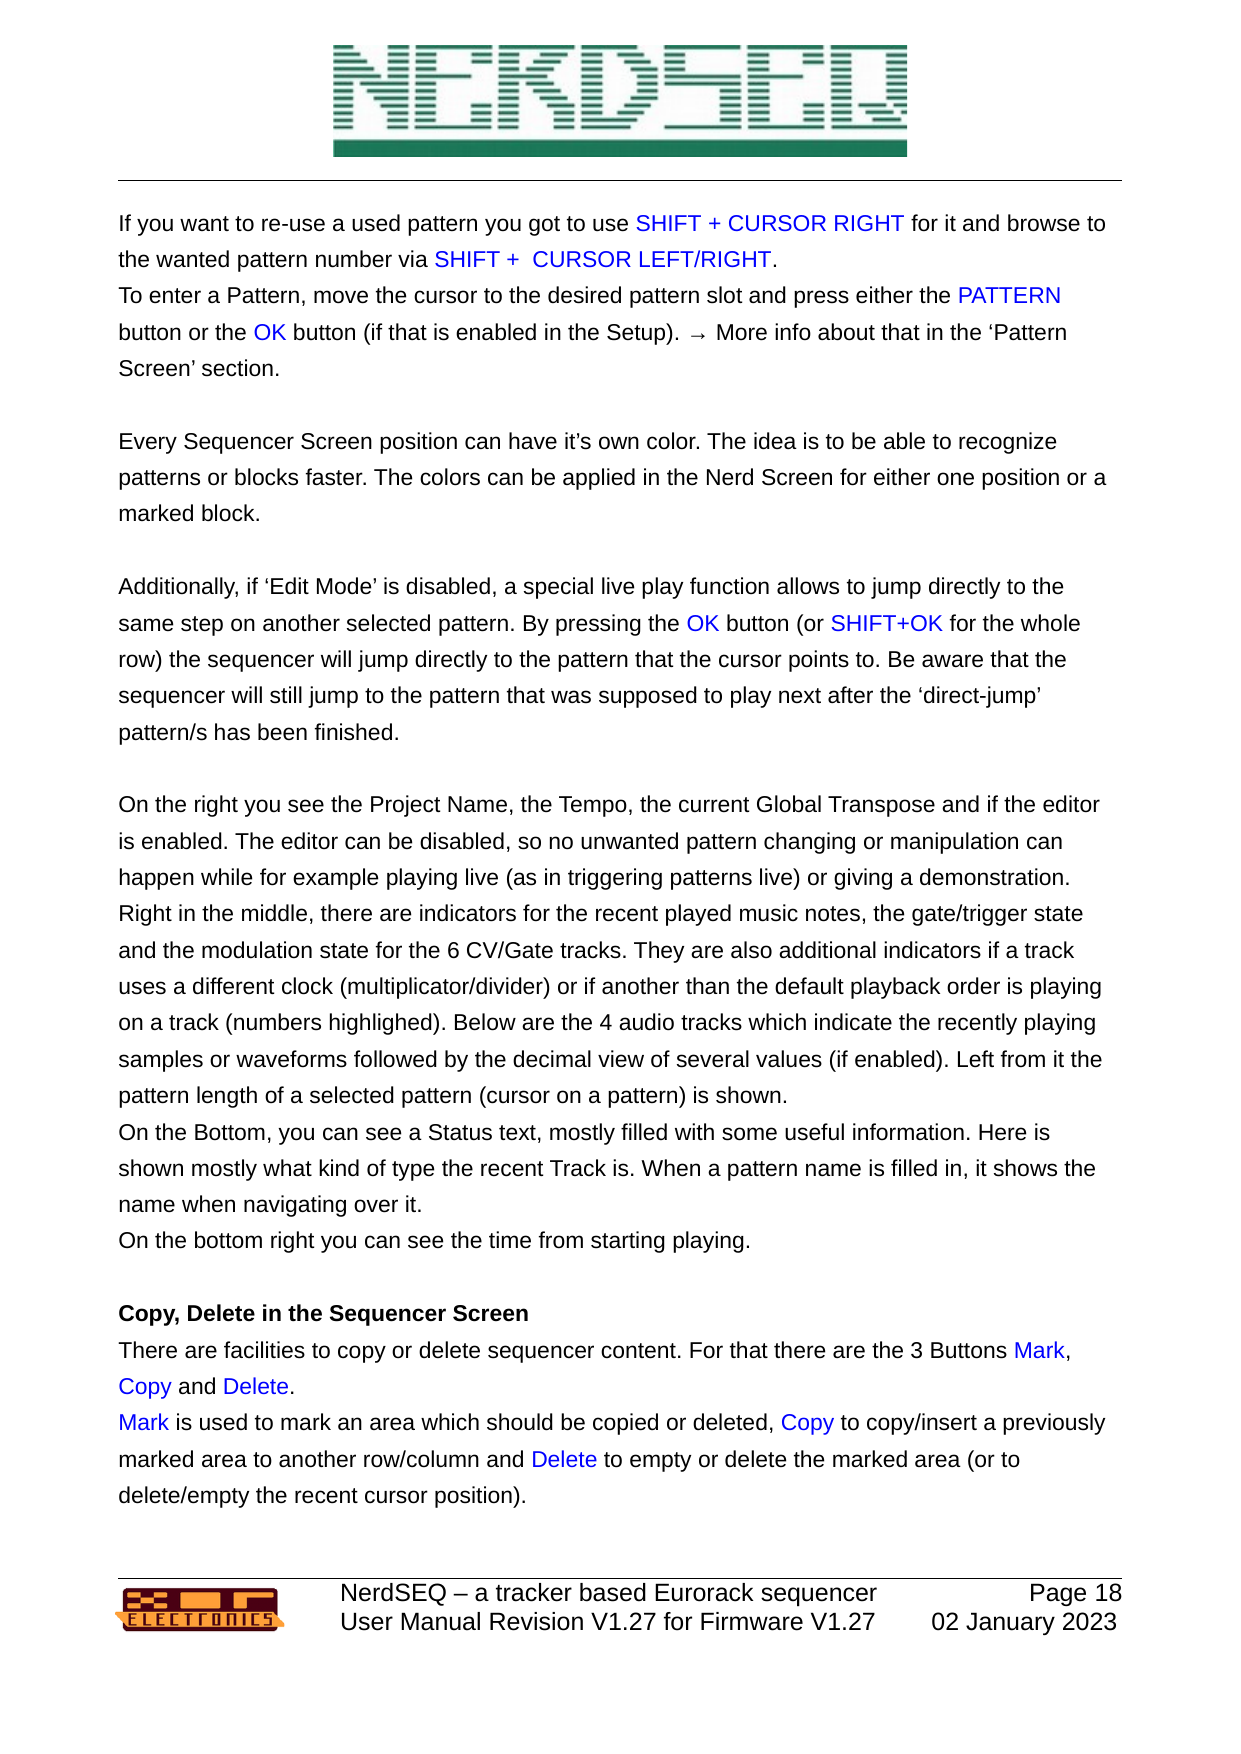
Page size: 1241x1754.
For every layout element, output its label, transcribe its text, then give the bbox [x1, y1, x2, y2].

text Every Sequencer Screen position can have it’s own color. The idea is to be able to recognize patterns or blocks faster. The colors can be applied in the Nerd Screen for either one position or a marked block. [118, 428, 1122, 527]
text On the right you see the Project Name, the Tempo, the current Global Transpose and if the editor is enabled. The editor can be disabled, so no unwanted pattern changing or manipulation can happen while for example playing live (as in triggering patterns live) or giving a demonstration. Right in the middle, there are indicators for the recent played music notes, the gate/trigger state and the modulation state for the 6 CV/Gate tracks. They are also additional indicators if a track uses a different clock (multiplicator/divider) or if another than the default playback order is playing on a track (numbers highlighed). Below are the 4 audio tracks which indicate the recently playing samples or waveforms followed by the decimal view of several values (if enabled). Left from it the pattern length of a selected pattern (cursor on a pattern) is shown. [118, 791, 1122, 1108]
picture [333, 45, 908, 157]
text Mark is used to mark an area which should be copied or deleted, Copy to copy/insert a previously marked area to another row/column and Delete to empty or delete the marked area (or to delete/empty the recent cursor position). [118, 1409, 1122, 1508]
text On the Bottom, you can see a Status text, mostly filled with some useful information. Here is shown mostly what kind of type the recent Track is. When a pattern name is filled in, it shows the name when navigating over it. [118, 1118, 1122, 1217]
picture [115, 1584, 285, 1634]
text Copy, Delete in the Sequencer Screen [118, 1300, 1122, 1327]
text To enter a Pattern, move the cursor to the desired pattern slot and press either the PATTERN button or the OK button (if that is enabled in the Setup). → More info about that in the ‘Pattern Screen’ section. [118, 282, 1122, 381]
text If you want to re-use a used pattern you got to use SHIFT + CURSOR RIGHT for it and browse to the wanted pattern number via SHIFT + CURSOR LEFT/RIGHT. [118, 209, 1122, 272]
text On the bottom right you can see the time from starting playing. [118, 1227, 1122, 1254]
text Additionally, if ‘Edit Mode’ is disabled, a special live play function allows to jump directly to the same step on another selected pattern. By pressing the OK button (or SHIFT+OK for the whole row) the sequencer will jump directly to the pattern that the cursor points to. Be aware that the sequencer will still jump to the pattern that was supposed to play next after the ‘direct-jump’ pattern/s has been finished. [118, 573, 1122, 745]
text There are facilities to copy or delete sequencer content. For that there are the 3 Buttons Mark, Copy and Delete. [118, 1337, 1122, 1399]
